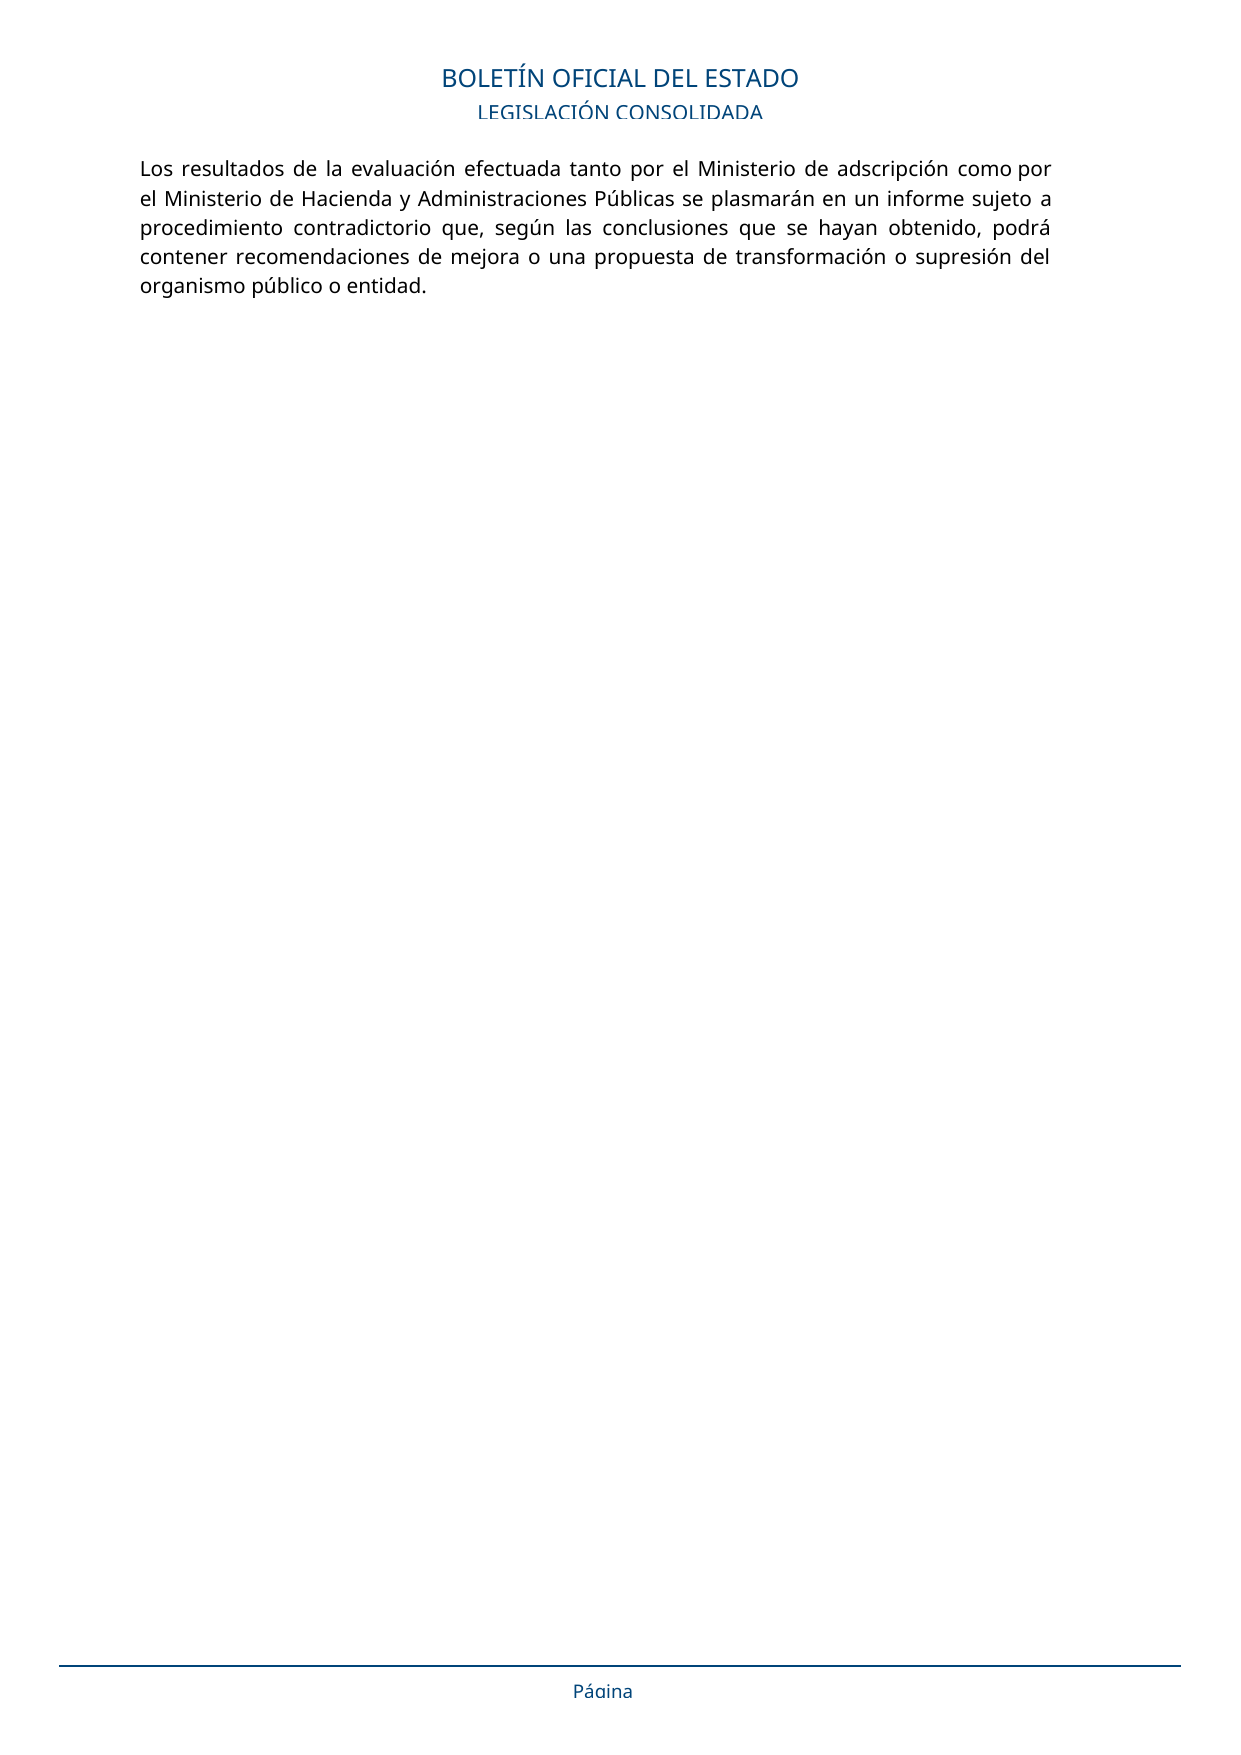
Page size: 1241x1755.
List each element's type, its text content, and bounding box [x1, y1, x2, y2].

text Los resultados de la evaluación efectuada tanto por el Ministerio de adscripción como por el Ministerio de Hacienda y Administraciones Públicas se plasmarán en un informe sujeto a procedimiento contradictorio que, según las conclusiones que se hayan obtenido, podrá contener recomendaciones de mejora o una propuesta de transformación o supresión del organismo público o entidad. [139, 154, 1052, 300]
